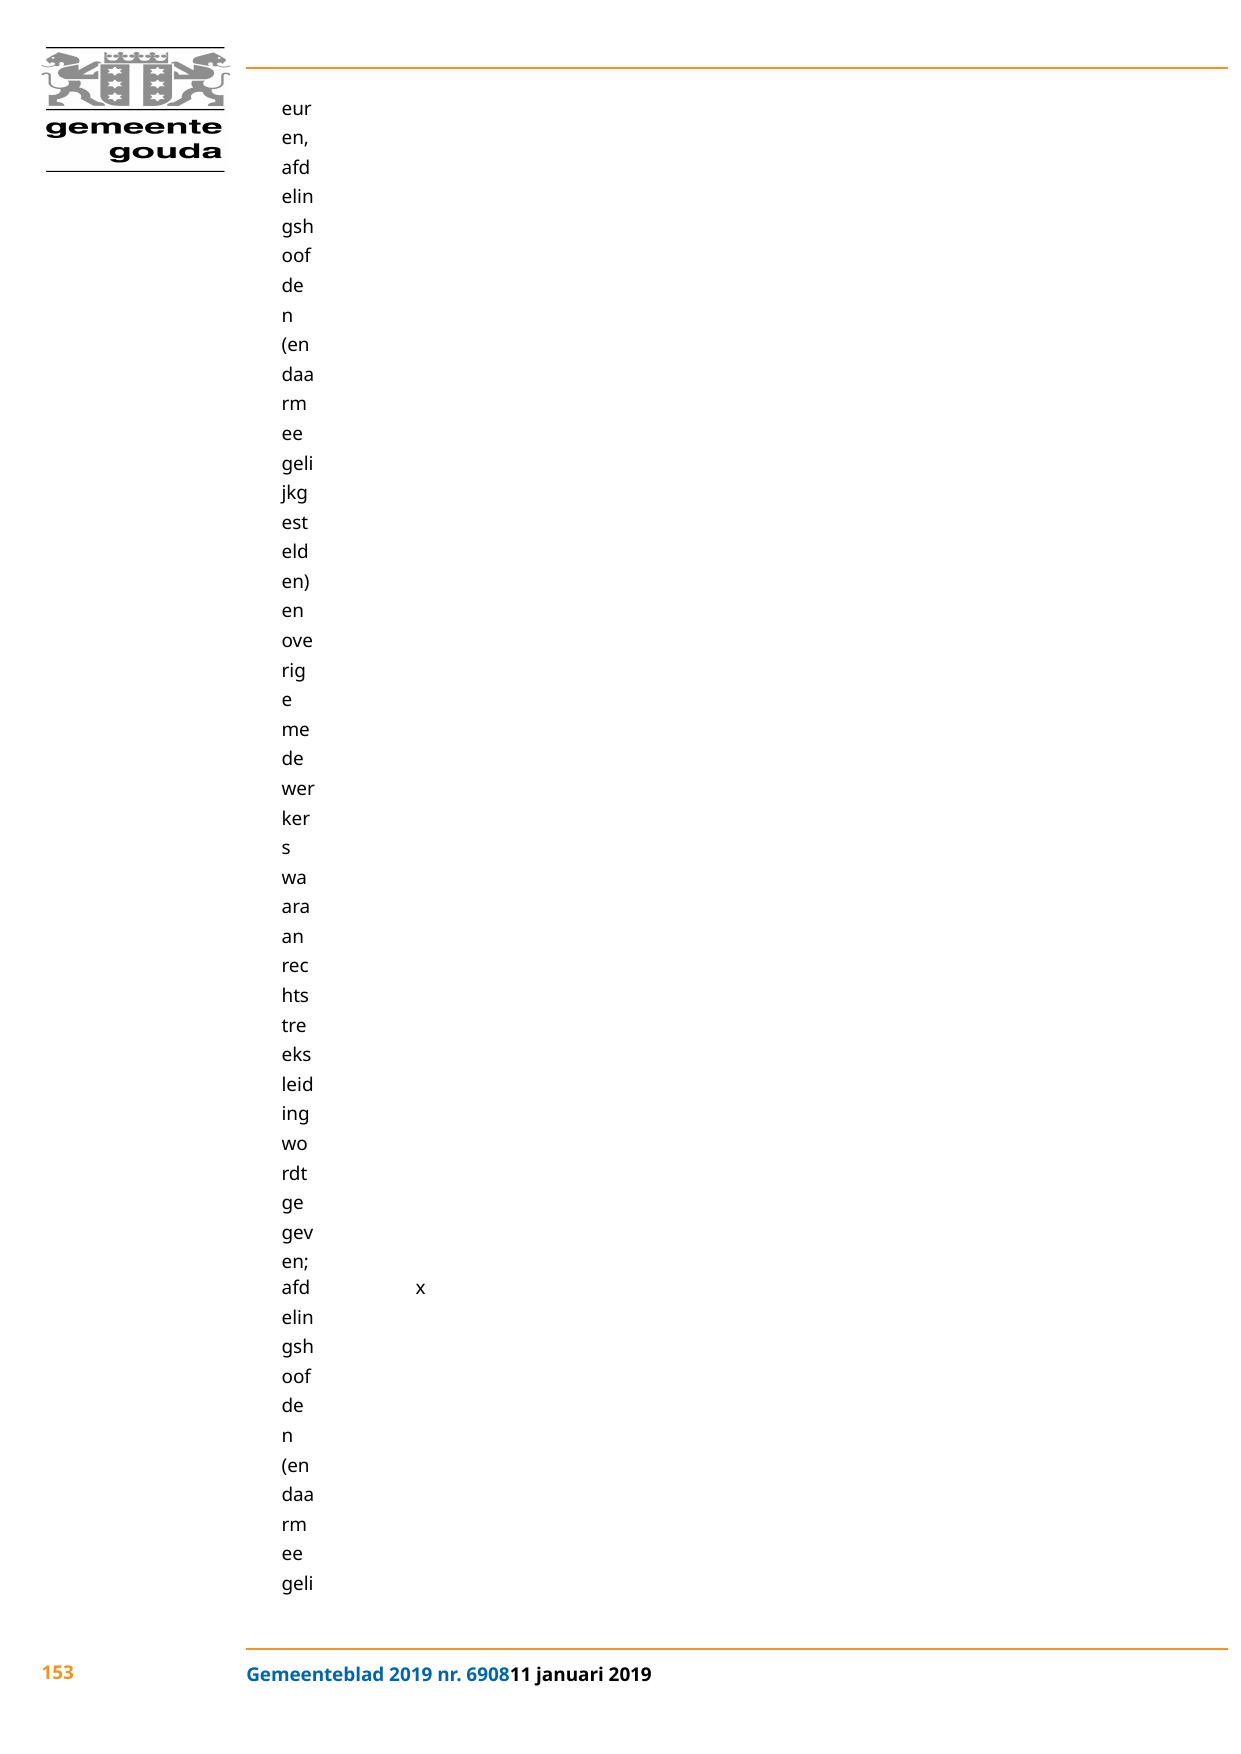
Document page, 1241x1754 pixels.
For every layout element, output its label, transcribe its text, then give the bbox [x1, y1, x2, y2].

table_cell [382, 1274, 415, 1596]
table_cell [482, 95, 516, 1274]
table_cell [382, 95, 415, 1274]
table_cell [315, 95, 348, 1274]
table_cell [449, 1274, 482, 1596]
table_cell [348, 1274, 382, 1596]
table_cell [449, 95, 482, 1274]
table_cell [248, 95, 281, 1596]
table_cell x [415, 1274, 449, 1596]
table_cell [516, 1274, 549, 1596]
table_cell [348, 95, 382, 1274]
table_cell euren, afdelingshoofden (en daarmee gelijkgestelden) en overige medewerkers waaraan rechtstreeks leiding wordt gegeven; [281, 95, 315, 1274]
table_cell [415, 95, 449, 1274]
table_cell [482, 1274, 516, 1596]
table_cell [516, 95, 549, 1274]
table_cell afdelingshoofden (en daarmee geli [281, 1274, 315, 1596]
table_cell [315, 1274, 348, 1596]
picture [41, 47, 231, 172]
